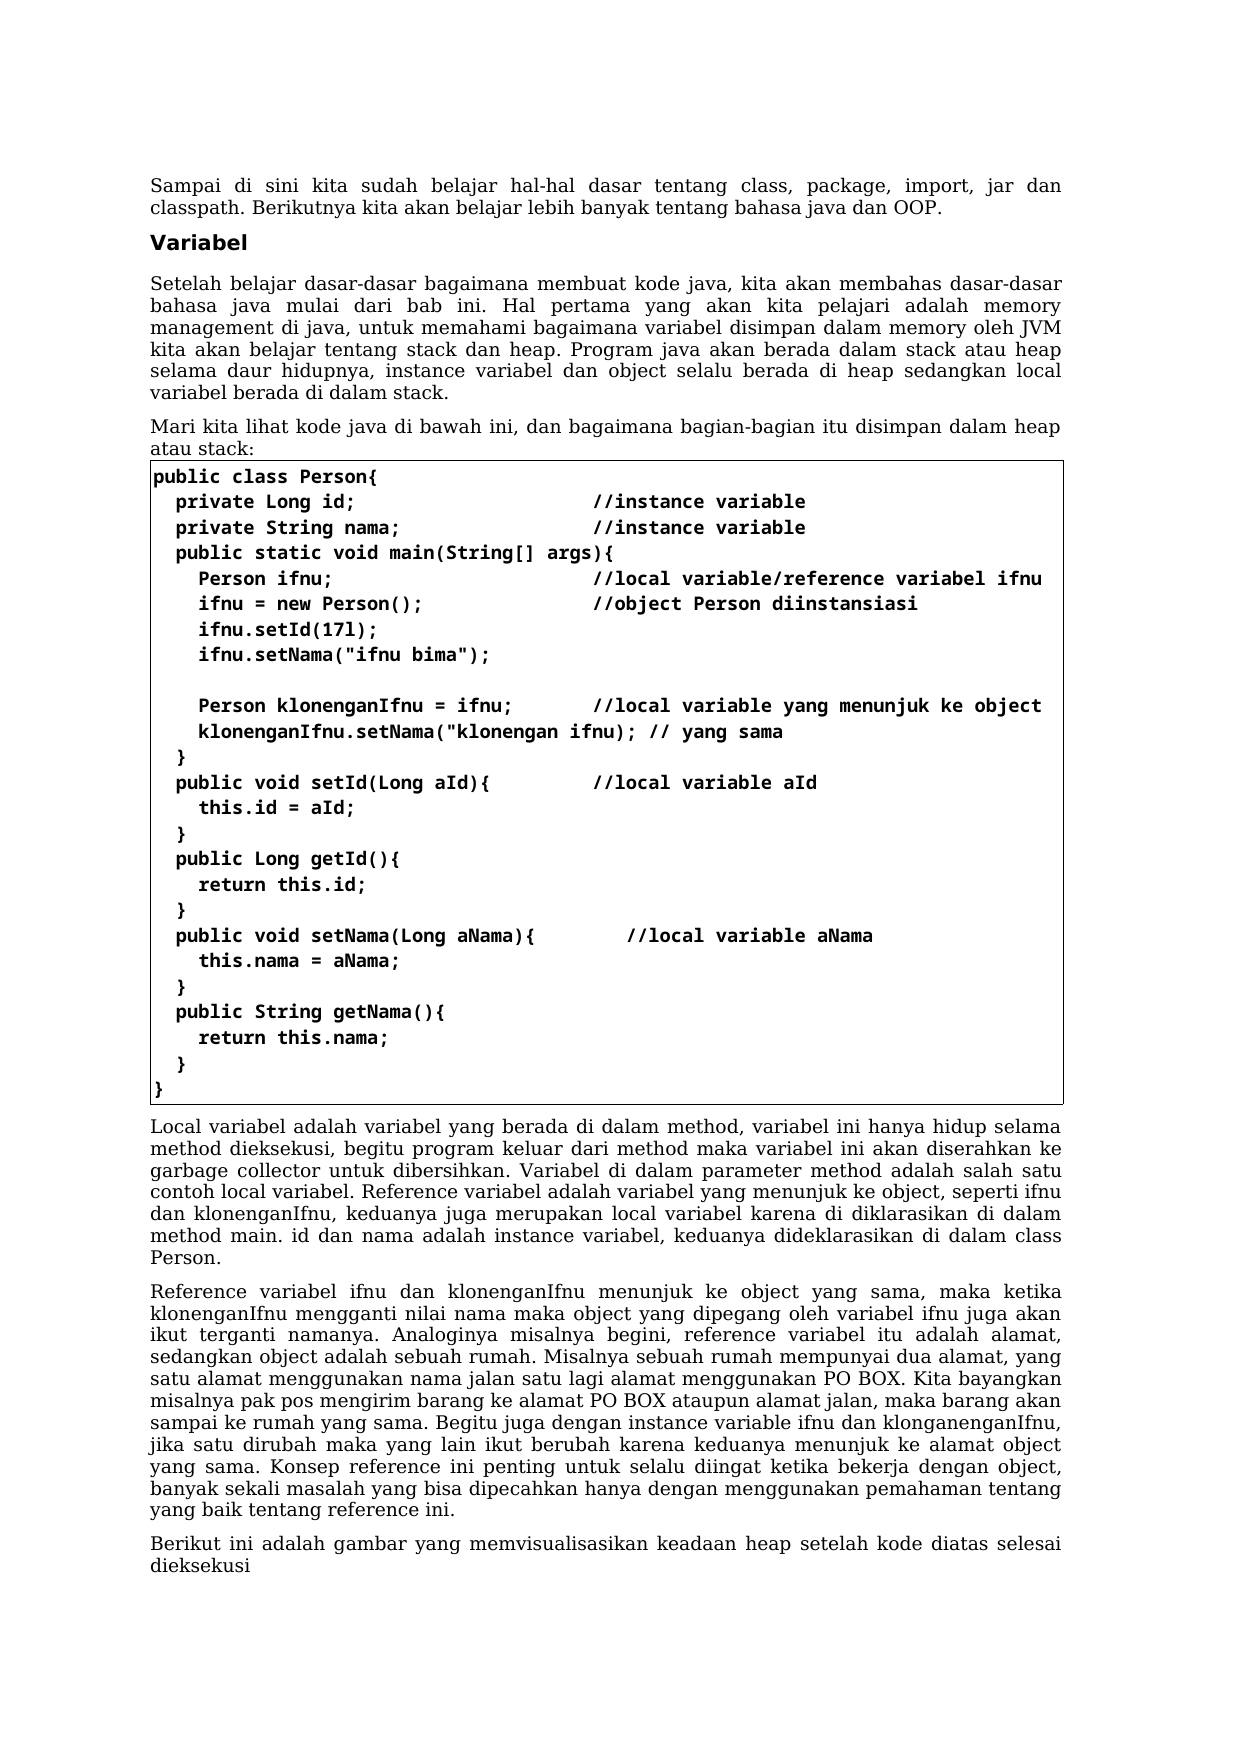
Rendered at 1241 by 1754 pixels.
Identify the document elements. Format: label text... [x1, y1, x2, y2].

text public Long getId(){ [151, 843, 1063, 868]
text public void setNama(Long aNama){ //local variable aNama [151, 919, 1063, 945]
text } [151, 817, 1063, 843]
text ifnu = new Person(); //object Person diinstansiasi [151, 587, 1063, 613]
text ifnu.setId(17l); [151, 613, 1063, 638]
text Berikut ini adalah gambar yang memvisualisasikan keadaan heap setelah kode diatas selesai dieksekusi [150, 1533, 1063, 1577]
text } [151, 741, 1063, 766]
text public class Person{ [151, 461, 1063, 485]
text Setelah belajar dasar-dasar bagaimana membuat kode java, kita akan membahas dasar-dasar bahasa java mulai dari bab ini. Hal pertama yang akan kita pelajari adalah memory management di java, untuk memahami bagaimana variabel disimpan dalam memory oleh JVM kita akan belajar tentang stack dan heap. Program java akan berada dalam stack atau heap selama daur hidupnya, instance variabel dan object selalu berada di heap sedangkan local variabel berada di dalam stack. [150, 273, 1063, 404]
text Reference variabel ifnu dan klonenganIfnu menunjuk ke object yang sama, maka ketika klonenganIfnu mengganti nilai nama maka object yang dipegang oleh variabel ifnu juga akan ikut terganti namanya. Analoginya misalnya begini, reference variabel itu adalah alamat, sedangkan object adalah sebuah rumah. Misalnya sebuah rumah mempunyai dua alamat, yang satu alamat menggunakan nama jalan satu lagi alamat menggunakan PO BOX. Kita bayangkan misalnya pak pos mengirim barang ke alamat PO BOX ataupun alamat jalan, maka barang akan sampai ke rumah yang sama. Begitu juga dengan instance variable ifnu dan klonganenganIfnu, jika satu dirubah maka yang lain ikut berubah karena keduanya menunjuk ke alamat object yang sama. Konsep reference ini penting untuk selalu diingat ketika bekerja dengan object, banyak sekali masalah yang bisa dipecahkan hanya dengan menggunakan pemahaman tentang yang baik tentang reference ini. [150, 1281, 1063, 1521]
text Local variabel adalah variabel yang berada di dalam method, variabel ini hanya hidup selama method dieksekusi, begitu program keluar dari method maka variabel ini akan diserahkan ke garbage collector untuk dibersihkan. Variabel di dalam parameter method adalah salah satu contoh local variabel. Reference variabel adalah variabel yang menunjuk ke object, seperti ifnu dan klonenganIfnu, keduanya juga merupakan local variabel karena di diklarasikan di dalam method main. id dan nama adalah instance variabel, keduanya dideklarasikan di dalam class Person. [150, 1116, 1063, 1269]
text } [151, 970, 1063, 996]
text } [151, 894, 1063, 919]
subtitle Variabel [150, 231, 1063, 255]
text private Long id; //instance variable [151, 485, 1063, 511]
text } [151, 1072, 1063, 1104]
text this.id = aId; [151, 792, 1063, 817]
text public static void main(String[] args){ [151, 536, 1063, 562]
text Sampai di sini kita sudah belajar hal-hal dasar tentang class, package, import, jar dan classpath. Berikutnya kita akan belajar lebih banyak tentang bahasa java dan OOP. [150, 176, 1063, 219]
text public void setId(Long aId){ //local variable aId [151, 766, 1063, 792]
text this.nama = aNama; [151, 945, 1063, 970]
text } [151, 1047, 1063, 1072]
text return this.id; [151, 868, 1063, 894]
text public String getNama(){ [151, 996, 1063, 1021]
text Person ifnu; //local variable/reference variabel ifnu [151, 562, 1063, 587]
text return this.nama; [151, 1021, 1063, 1047]
text private String nama; //instance variable [151, 511, 1063, 536]
text klonenganIfnu.setNama("klonengan ifnu); // yang sama [151, 715, 1063, 741]
text ifnu.setNama("ifnu bima"); [151, 638, 1063, 667]
text Person klonenganIfnu = ifnu; //local variable yang menunjuk ke object [151, 689, 1063, 715]
text Mari kita lihat kode java di bawah ini, dan bagaimana bagian-bagian itu disimpan dalam heap atau stack: [150, 416, 1063, 460]
